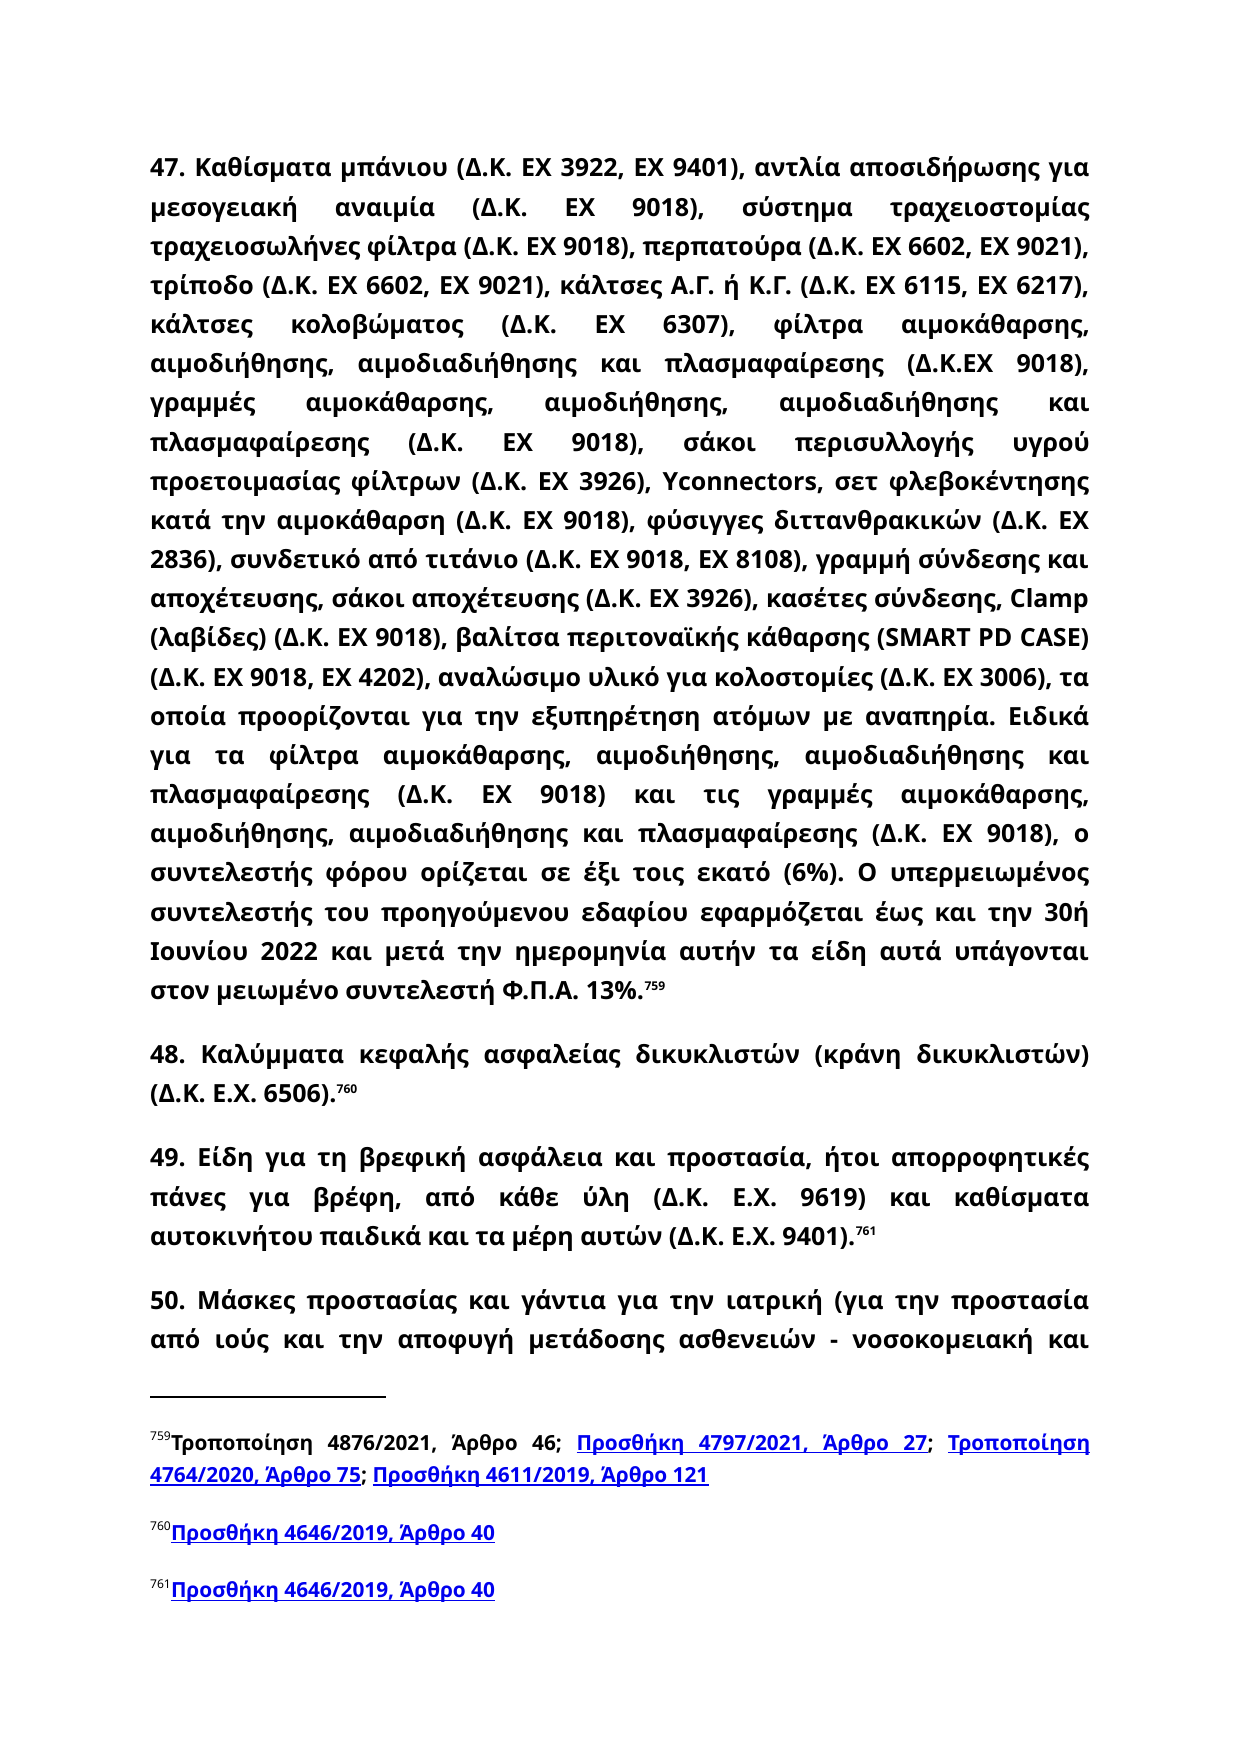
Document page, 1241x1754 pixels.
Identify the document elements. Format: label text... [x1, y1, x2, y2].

text Τροποποίηση 4876/2021, Άρθρο 46; Προσθήκη 4797/2021, Άρθρο 27; Τροποποίηση 4764/2020, Άρθρο 75; Προσθήκη 4611/2019, Άρθρο 121 [150, 1428, 1090, 1489]
text 48. Καλύμματα κεφαλής ασφαλείας δικυκλιστών (κράνη δικυκλιστών) (Δ.Κ. Ε.Χ. 6506). [150, 1037, 1090, 1110]
text 50. Μάσκες προστασίας και γάντια για την ιατρική (για την προστασία από ιούς και την αποφυγή μετάδοσης ασθενειών - νοσοκομειακή και [150, 1282, 1090, 1356]
text 49. Είδη για τη βρεφική ασφάλεια και προστασία, ήτοι απορροφητικές πάνες για βρέφη, από κάθε ύλη (Δ.Κ. Ε.Χ. 9619) και καθίσματα αυτοκινήτου παιδικά και τα μέρη αυτών (Δ.Κ. Ε.Χ. 9401). [150, 1140, 1090, 1252]
text 47. Καθίσματα μπάνιου (Δ.Κ. ΕΧ 3922, ΕΧ 9401), αντλία αποσιδήρωσης για μεσογειακή αναιμία (Δ.Κ. ΕΧ 9018), σύστημα τραχειοστομίας τραχειοσωλήνες φίλτρα (Δ.Κ. ΕΧ 9018), περπατούρα (Δ.Κ. ΕΧ 6602, ΕΧ 9021), τρίποδο (Δ.Κ. ΕΧ 6602, ΕΧ 9021), κάλτσες Α.Γ. ή Κ.Γ. (Δ.Κ. ΕΧ 6115, ΕΧ 6217), κάλτσες κολοβώματος (Δ.Κ. ΕΧ 6307), φίλτρα αιμοκάθαρσης, αιμοδιήθησης, αιμοδιαδιήθησης και πλασμαφαίρεσης (Δ.Κ.ΕΧ 9018), γραμμές αιμοκάθαρσης, αιμοδιήθησης, αιμοδιαδιήθησης και πλασμαφαίρεσης (Δ.Κ. ΕΧ 9018), σάκοι περισυλλογής υγρού προετοιμασίας φίλτρων (Δ.Κ. ΕΧ 3926), Υconnectors, σετ φλεβοκέντησης κατά την αιμοκάθαρση (Δ.Κ. ΕΧ 9018), φύσιγγες διττανθρακικών (Δ.Κ. ΕΧ 2836), συνδετικό από τιτάνιο (Δ.Κ. ΕΧ 9018, ΕΧ 8108), γραμμή σύνδεσης και αποχέτευσης, σάκοι αποχέτευσης (Δ.Κ. ΕΧ 3926), κασέτες σύνδεσης, Clamp (λαβίδες) (Δ.Κ. ΕΧ 9018), βαλίτσα περιτοναϊκής κάθαρσης (SMART PD CASE) (Δ.Κ. ΕΧ 9018, ΕΧ 4202), αναλώσιμο υλικό για κολοστομίες (Δ.Κ. ΕΧ 3006), τα οποία προορίζονται για την εξυπηρέτηση ατόμων με αναπηρία. Ειδικά για τα φίλτρα αιμοκάθαρσης, αιμοδιήθησης, αιμοδιαδιήθησης και πλασμαφαίρεσης (Δ.Κ. ΕΧ 9018) και τις γραμμές αιμοκάθαρσης, αιμοδιήθησης, αιμοδιαδιήθησης και πλασμαφαίρεσης (Δ.Κ. ΕΧ 9018), ο συντελεστής φόρου ορίζεται σε έξι τοις εκατό (6%). Ο υπερμειωμένος συντελεστής του προηγούμενου εδαφίου εφαρμόζεται έως και την 30ή Ιουνίου 2022 και μετά την ημερομηνία αυτήν τα είδη αυτά υπάγονται στον μειωμένο συντελεστή Φ.Π.Α. 13%. [150, 150, 1090, 1007]
text Προσθήκη 4646/2019, Άρθρο 40 [150, 1518, 1090, 1546]
text Προσθήκη 4646/2019, Άρθρο 40 [150, 1576, 1090, 1604]
